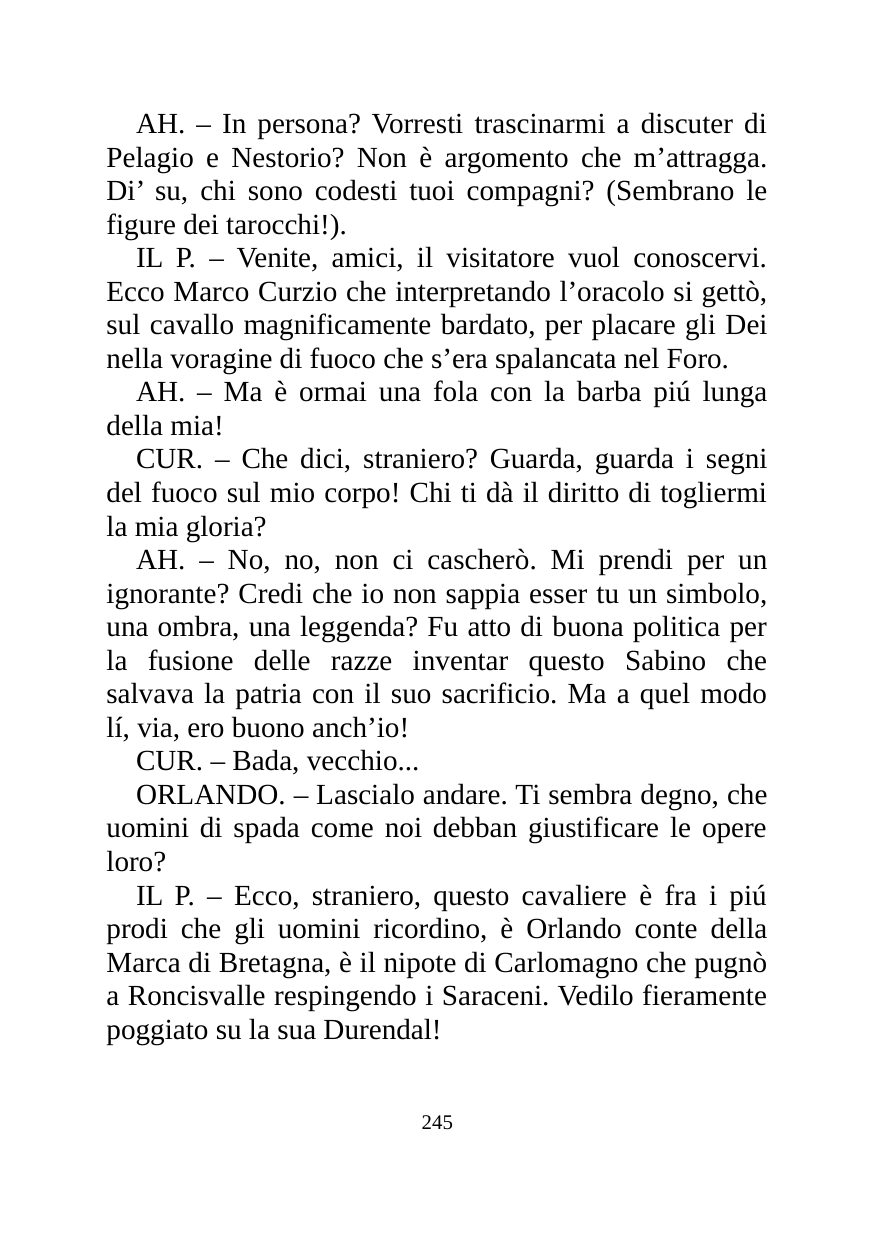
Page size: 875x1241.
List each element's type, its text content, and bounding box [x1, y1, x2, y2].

text AH. – No, no, non ci cascherò. Mi prendi per un ignorante? Credi che io non sappia esser tu un simbolo, una ombra, una leggenda? Fu atto di buona politica per la fusione delle razze inventar questo Sabino che salvava la patria con il suo sacrificio. Ma a quel modo lí, via, ero buono anch’io! [106, 542, 768, 743]
text IL P. – Ecco, straniero, questo cavaliere è fra i piú prodi che gli uomini ricordino, è Orlando conte della Marca di Bretagna, è il nipote di Carlomagno che pugnò a Roncisvalle respingendo i Saraceni. Vedilo fieramente poggiato su la sua Durendal! [106, 878, 768, 1045]
text IL P. – Venite, amici, il visitatore vuol conoscervi. Ecco Marco Curzio che interpretando l’oracolo si gettò, sul cavallo magnificamente bardato, per placare gli Dei nella voragine di fuoco che s’era spalancata nel Foro. [106, 240, 768, 374]
text AH. – Ma è ormai una fola con la barba piú lunga della mia! [106, 374, 768, 442]
text AH. – In persona? Vorresti trascinarmi a discuter di Pelagio e Nestorio? Non è argomento che m’attragga. Di’ su, chi sono codesti tuoi compagni? (Sembrano le figure dei tarocchi!). [106, 106, 768, 240]
text ORLANDO. – Lascialo andare. Ti sembra degno, che uomini di spada come noi debban giustificare le opere loro? [106, 777, 768, 878]
text CUR. – Che dici, straniero? Guarda, guarda i segni del fuoco sul mio corpo! Chi ti dà il diritto di togliermi la mia gloria? [106, 442, 768, 542]
text CUR. – Bada, vecchio... [106, 743, 768, 777]
